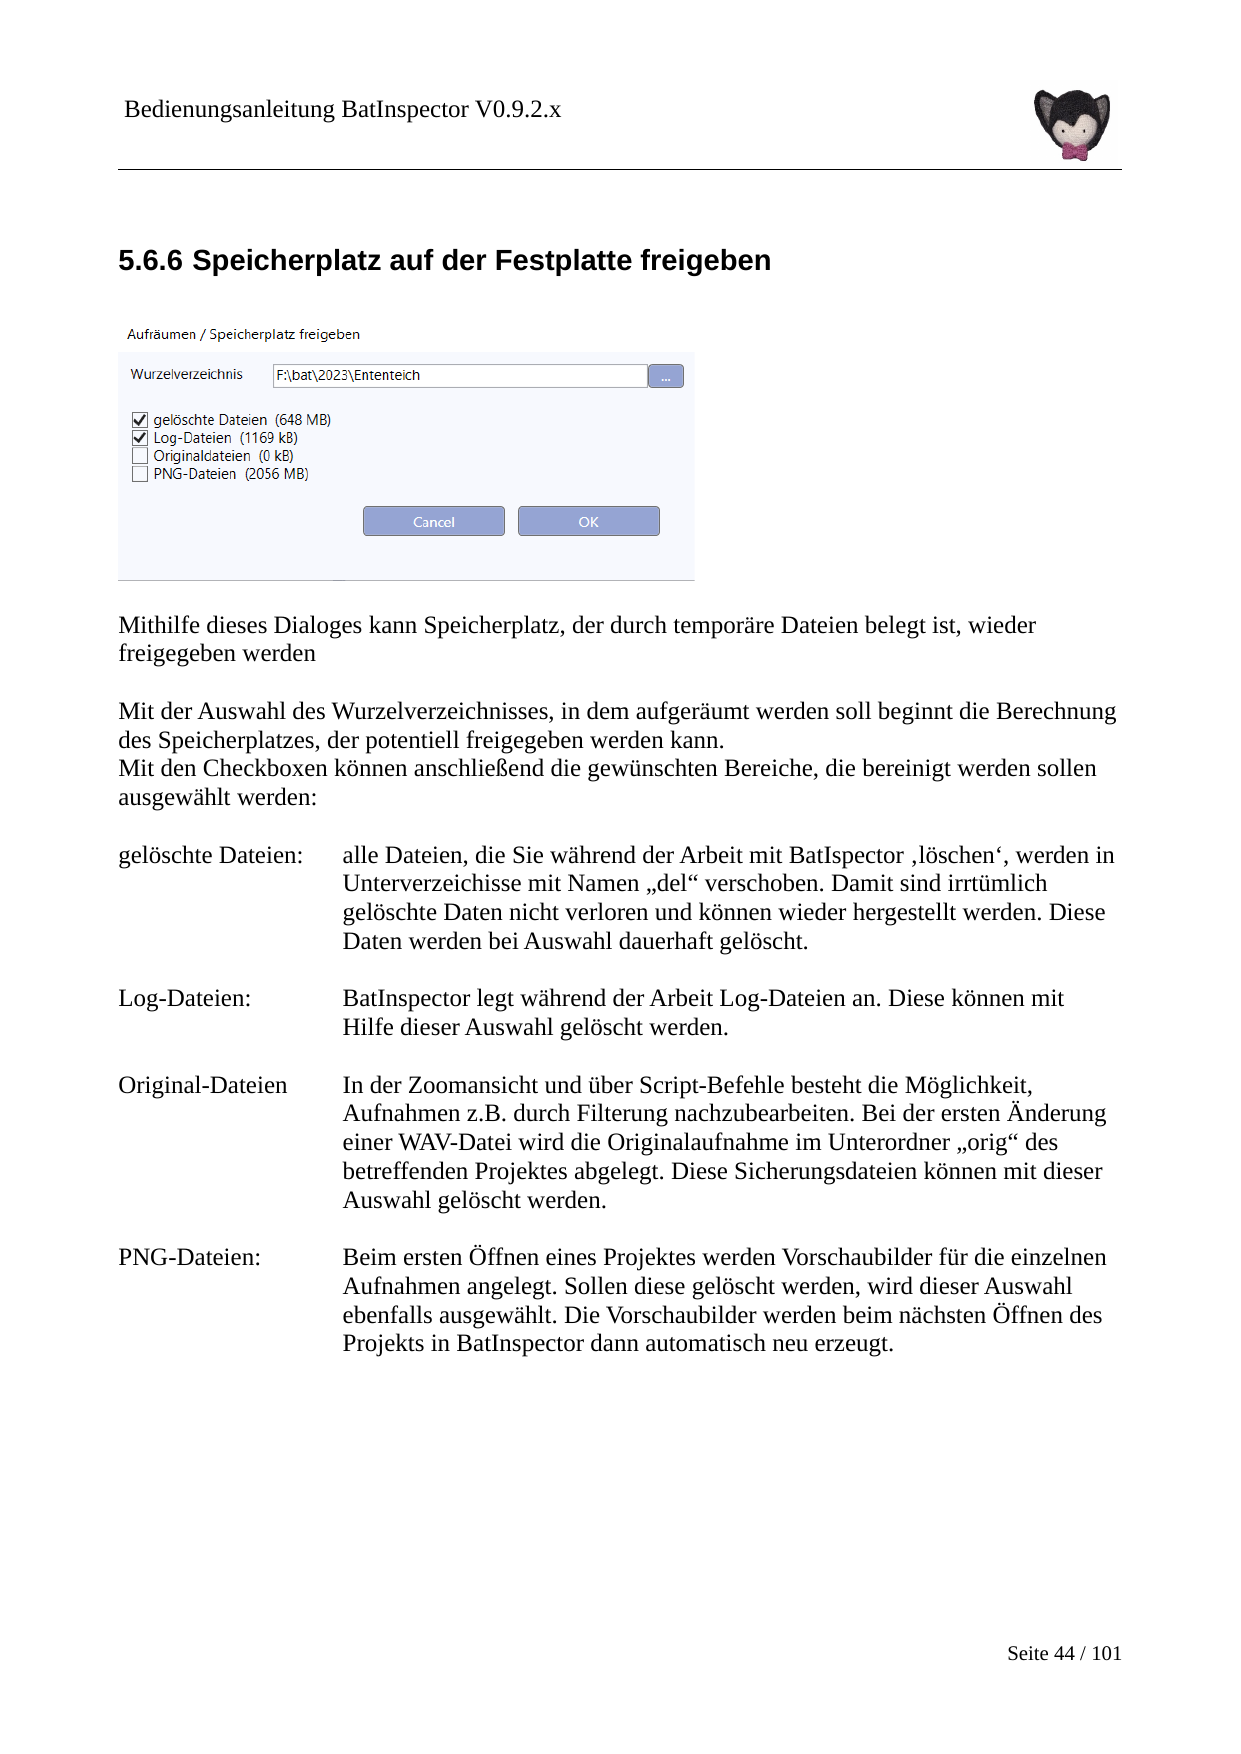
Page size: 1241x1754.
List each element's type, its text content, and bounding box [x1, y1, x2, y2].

text Mit den Checkboxen können anschließend die gewünschten Bereiche, die bereinigt werden sollen ausgewählt werden: [118, 753, 1122, 811]
picture [1030, 80, 1119, 169]
picture [118, 317, 695, 581]
text Mithilfe dieses Dialoges kann Speicherplatz, der durch temporäre Dateien belegt ist, wieder freigegeben werden [118, 610, 1122, 667]
text PNG-Dateien: Beim ersten Öffnen eines Projektes werden Vorschaubilder für die einzelnen Aufnahmen angelegt. Sollen diese gelöscht werden, wird dieser Auswahl ebenfalls ausgewählt. Die Vorschaubilder werden beim nächsten Öffnen des Projekts in BatInspector dann automatisch neu erzeugt. [118, 1242, 1122, 1357]
text gelöschte Dateien: alle Dateien, die Sie während der Arbeit mit BatIspector ‚löschen‘, werden in Unterverzeichisse mit Namen „del“ verschoben. Damit sind irrtümlich gelöschte Daten nicht verloren und können wieder hergestellt werden. Diese Daten werden bei Auswahl dauerhaft gelöscht. [118, 840, 1122, 955]
text Mit der Auswahl des Wurzelverzeichnisses, in dem aufgeräumt werden soll beginnt die Berechnung des Speicherplatzes, der potentiell freigegeben werden kann. [118, 696, 1122, 753]
text Original-Dateien In der Zoomansicht und über Script-Befehle besteht die Möglichkeit, Aufnahmen z.B. durch Filterung nachzubearbeiten. Bei der ersten Änderung einer WAV-Datei wird die Originalaufnahme im Unterordner „orig“ des betreffenden Projektes abgelegt. Diese Sicherungsdateien können mit dieser Auswahl gelöscht werden. [118, 1070, 1122, 1213]
text Log-Dateien: BatInspector legt während der Arbeit Log-Dateien an. Diese können mit Hilfe dieser Auswahl gelöscht werden. [118, 983, 1122, 1041]
subtitle Speicherplatz auf der Festplatte freigeben [118, 243, 1122, 276]
